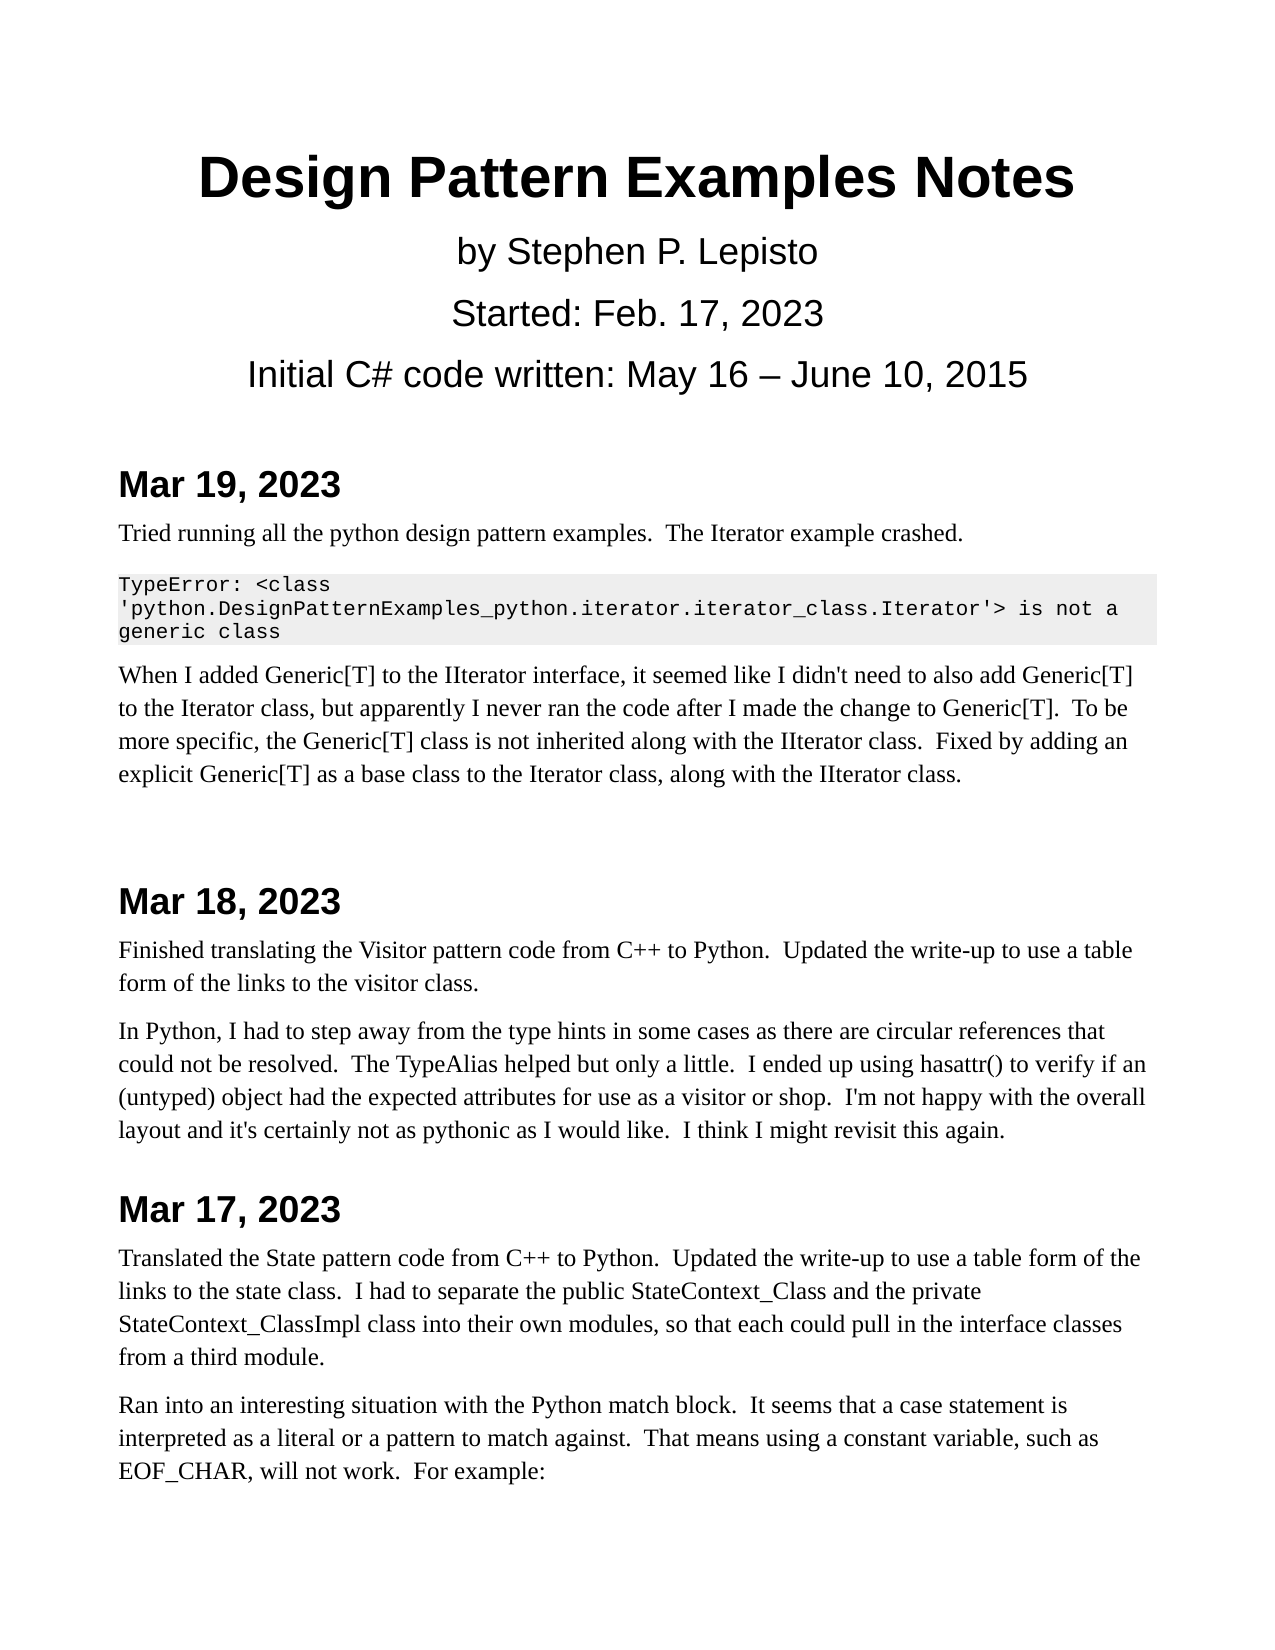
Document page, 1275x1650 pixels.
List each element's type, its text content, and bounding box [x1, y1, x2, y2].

text Translated the State pattern code from C++ to Python. Updated the write-up to use a table form of the links to the state class. I had to separate the public StateContext_Class and the private StateContext_ClassImpl class into their own modules, so that each could pull in the interface classes from a third module. [118, 1243, 1157, 1371]
text In Python, I had to step away from the type hints in some cases as there are circular references that could not be resolved. The TypeAlias helped but only a little. I ended up using hasattr() to verify if an (untyped) object had the expected attributes for use as a visitor or shop. I'm not happy with the overall layout and it's certainly not as pythonic as I would like. I think I might revisit this again. [118, 1016, 1157, 1143]
text TypeError: <class 'python.DesignPatternExamples_python.iterator.iterator_class.Iterator'> is not a generic class [118, 574, 1157, 645]
title Design Pattern Examples Notes [118, 143, 1157, 210]
subtitle by Stephen P. Lepisto [118, 229, 1157, 272]
text When I added Generic[T] to the IIterator interface, it seemed like I didn't need to also add Generic[T] to the Iterator class, but apparently I never ran the code after I made the change to Generic[T]. To be more specific, the Generic[T] class is not inherited along with the IIterator class. Fixed by adding an explicit Generic[T] as a base class to the Iterator class, along with the IIterator class. [118, 660, 1157, 788]
text Ran into an interesting situation with the Python match block. It seems that a case statement is interpreted as a literal or a pattern to match against. That means using a constant variable, such as EOF_CHAR, will not work. For example: [118, 1390, 1157, 1484]
subtitle Initial C# code written: May 16 – June 10, 2015 [118, 353, 1157, 396]
subtitle Started: Feb. 17, 2023 [118, 291, 1157, 334]
subtitle Mar 19, 2023 [118, 462, 1157, 505]
text Finished translating the Visitor pattern code from C++ to Python. Updated the write-up to use a table form of the links to the visitor class. [118, 935, 1157, 997]
subtitle Mar 17, 2023 [118, 1187, 1157, 1231]
text Tried running all the python design pattern examples. The Iterator example crashed. [118, 518, 1157, 546]
subtitle Mar 18, 2023 [118, 879, 1157, 923]
